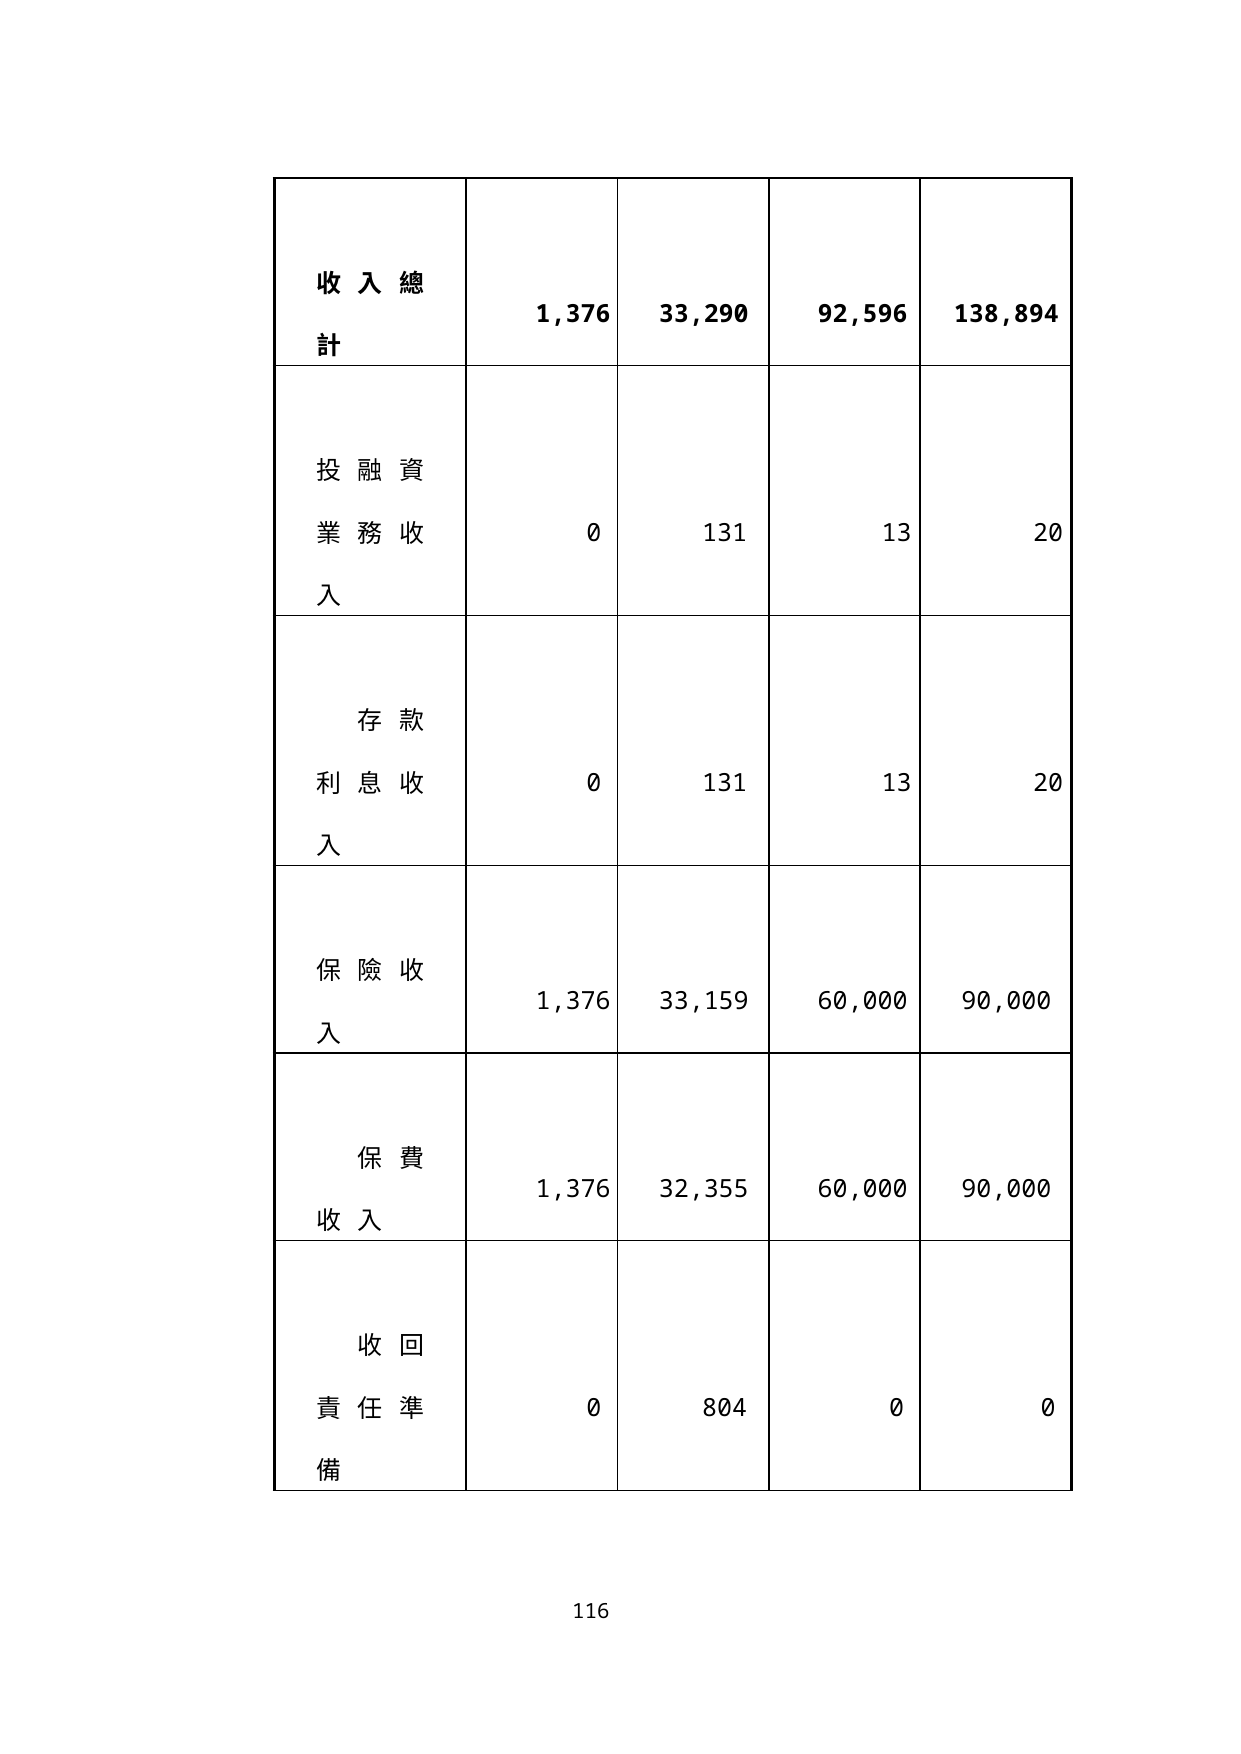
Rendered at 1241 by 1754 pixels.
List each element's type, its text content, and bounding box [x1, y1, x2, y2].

table_cell 1,376 [467, 1054, 617, 1240]
table_cell 60,000 [770, 866, 919, 1052]
table_cell 32,355 [618, 1054, 768, 1240]
table_cell 存款利息收入 [276, 616, 465, 865]
table_cell 20 [921, 616, 1070, 865]
table_cell 0 [921, 1241, 1070, 1490]
table_cell 131 [618, 616, 768, 865]
table_cell 保費收入 [276, 1054, 465, 1240]
table_cell 0 [467, 616, 617, 865]
table_cell 138,894 [921, 179, 1070, 365]
table_cell 20 [921, 366, 1070, 615]
table_cell 92,596 [770, 179, 919, 365]
table_cell 0 [770, 1241, 919, 1490]
table_cell 131 [618, 366, 768, 615]
table_cell 0 [467, 366, 617, 615]
table_cell 13 [770, 616, 919, 865]
table_cell 保險收入 [276, 866, 465, 1052]
table_cell 投融資業務收入 [276, 366, 465, 615]
table_cell 1,376 [467, 866, 617, 1052]
table_cell 13 [770, 366, 919, 615]
table_cell 33,290 [618, 179, 768, 365]
table_cell 收回責任準備 [276, 1241, 465, 1490]
table_cell 收入總計 [276, 179, 465, 365]
table_cell 804 [618, 1241, 768, 1490]
table_cell 60,000 [770, 1054, 919, 1240]
table_cell 33,159 [618, 866, 768, 1052]
table_cell 90,000 [921, 866, 1070, 1052]
table_cell 0 [467, 1241, 617, 1490]
table_cell 90,000 [921, 1054, 1070, 1240]
table_cell 1,376 [467, 179, 617, 365]
